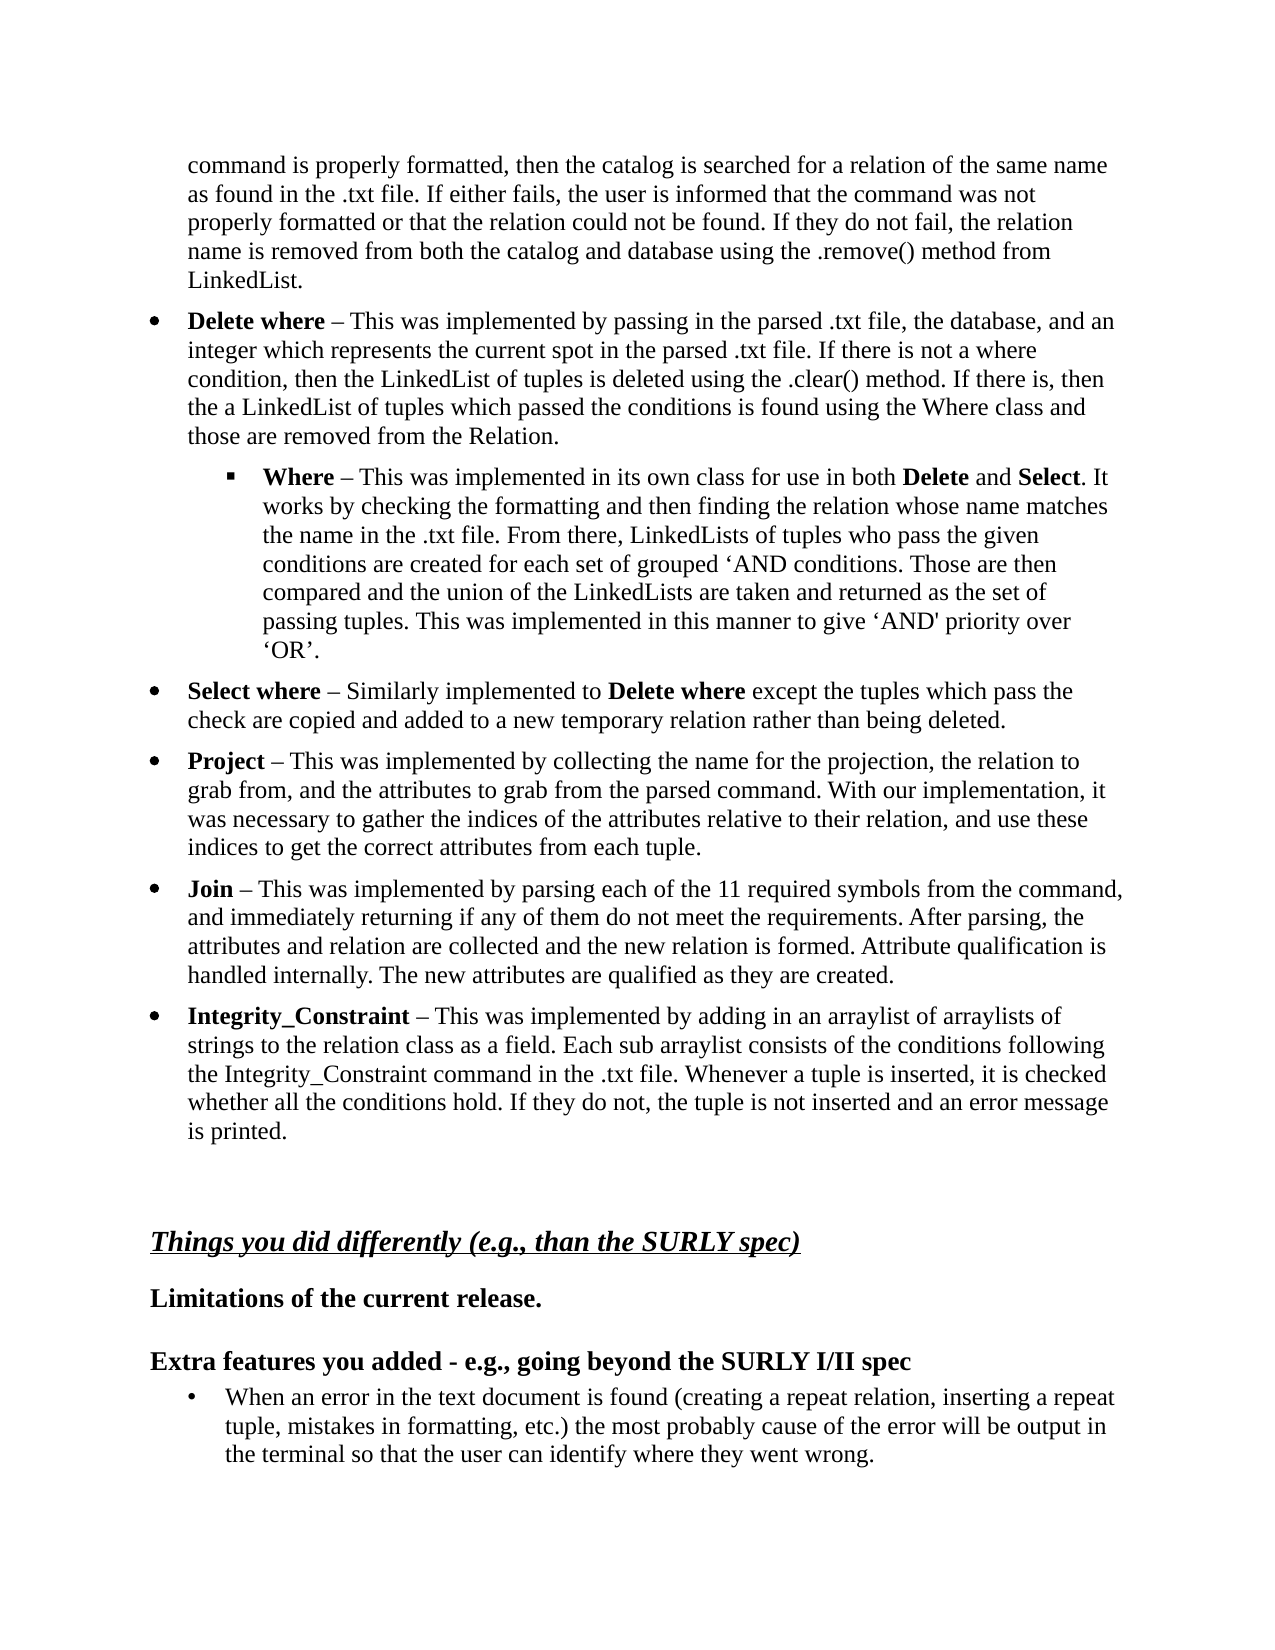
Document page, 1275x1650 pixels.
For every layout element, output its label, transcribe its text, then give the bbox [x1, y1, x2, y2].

list Select where – Similarly implemented to Delete where except the tuples which pass the check are copied and added to a new temporary relation rather than being deleted. [150, 676, 1125, 734]
subtitle Things you did differently (e.g., than the SURLY spec) [150, 1224, 1125, 1257]
list When an error in the text document is found (creating a repeat relation, inserting a repeat tuple, mistakes in formatting, etc.) the most probably cause of the error will be output in the terminal so that the user can identify where they went wrong. [187, 1382, 1125, 1468]
subtitle Limitations of the current release. [150, 1282, 1125, 1313]
list Integrity_Constraint – This was implemented by adding in an arraylist of arraylists of strings to the relation class as a field. Each sub arraylist consists of the conditions following the Integrity_Constraint command in the .txt file. Whenever a tuple is inserted, it is checked whether all the conditions hold. If they do not, the tuple is not inserted and an error message is printed. [150, 1001, 1125, 1145]
list Project – This was implemented by collecting the name for the projection, the relation to grab from, and the attributes to grab from the parsed command. With our implementation, it was necessary to gather the indices of the attributes relative to their relation, and use these indices to get the correct attributes from each tuple. [150, 746, 1125, 861]
list Delete where – This was implemented by passing in the parsed .txt file, the database, and an integer which represents the current spot in the parsed .txt file. If there is not a where condition, then the LinkedList of tuples is deleted using the .clear() method. If there is, then the a LinkedList of tuples which passed the conditions is found using the Where class and those are removed from the Relation. [150, 306, 1125, 450]
list command is properly formatted, then the catalog is searched for a relation of the same name as found in the .txt file. If either fails, the user is informed that the command was not properly formatted or that the relation could not be found. If they do not fail, the relation name is removed from both the catalog and database using the .remove() method from LinkedList. [150, 150, 1125, 294]
subtitle Extra features you added - e.g., going beyond the SURLY I/II spec [150, 1345, 1125, 1376]
list Where – This was implemented in its own class for use in both Delete and Select. It works by checking the formatting and then finding the relation whose name matches the name in the .txt file. From there, LinkedLists of tuples who pass the given conditions are created for each set of grouped ‘AND conditions. Those are then compared and the union of the LinkedLists are taken and returned as the set of passing tuples. This was implemented in this manner to give ‘AND' priority over ‘OR’. [225, 462, 1125, 664]
list Join – This was implemented by parsing each of the 11 required symbols from the command, and immediately returning if any of them do not meet the requirements. After parsing, the attributes and relation are collected and the new relation is formed. Attribute qualification is handled internally. The new attributes are qualified as they are created. [150, 874, 1125, 989]
